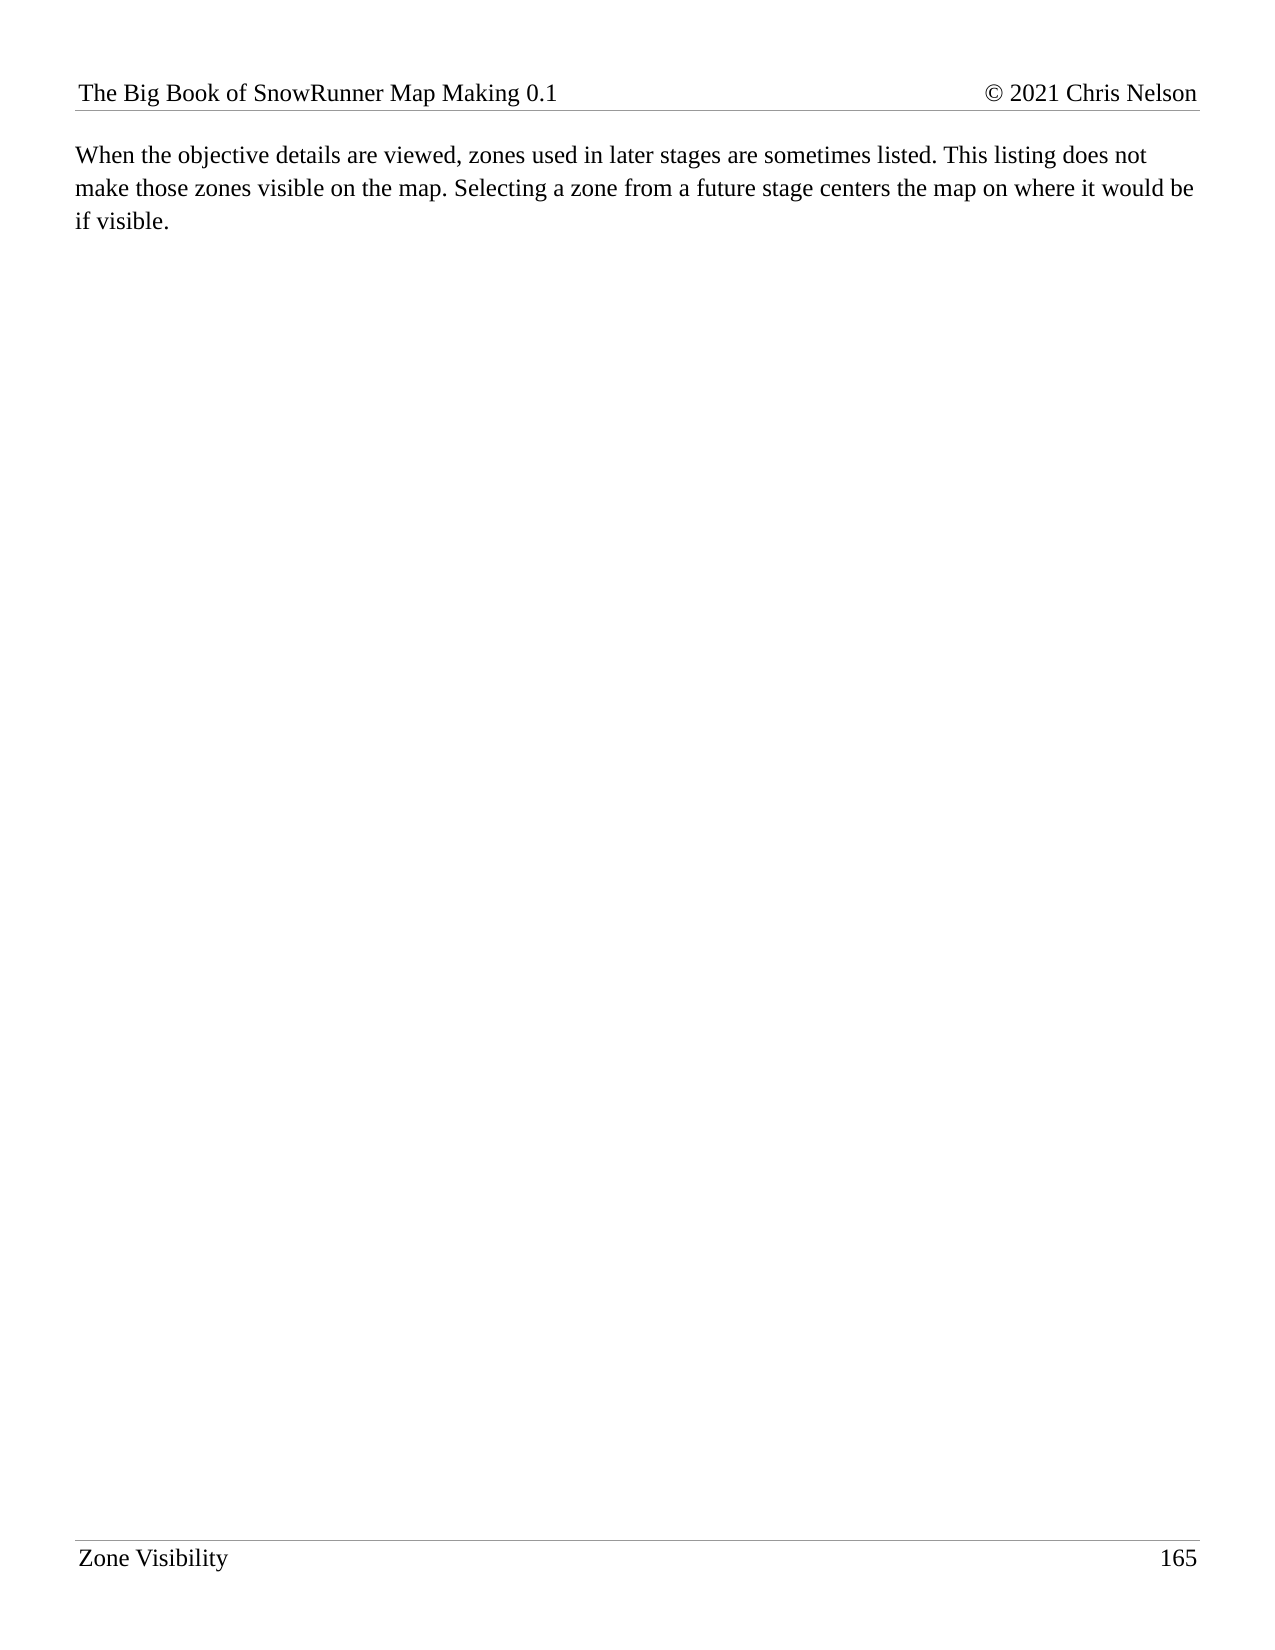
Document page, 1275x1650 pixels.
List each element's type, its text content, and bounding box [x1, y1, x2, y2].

text When the objective details are viewed, zones used in later stages are sometimes listed. This listing does not make those zones visible on the map. Selecting a zone from a future stage centers the map on where it would be if visible. [75, 140, 1200, 235]
